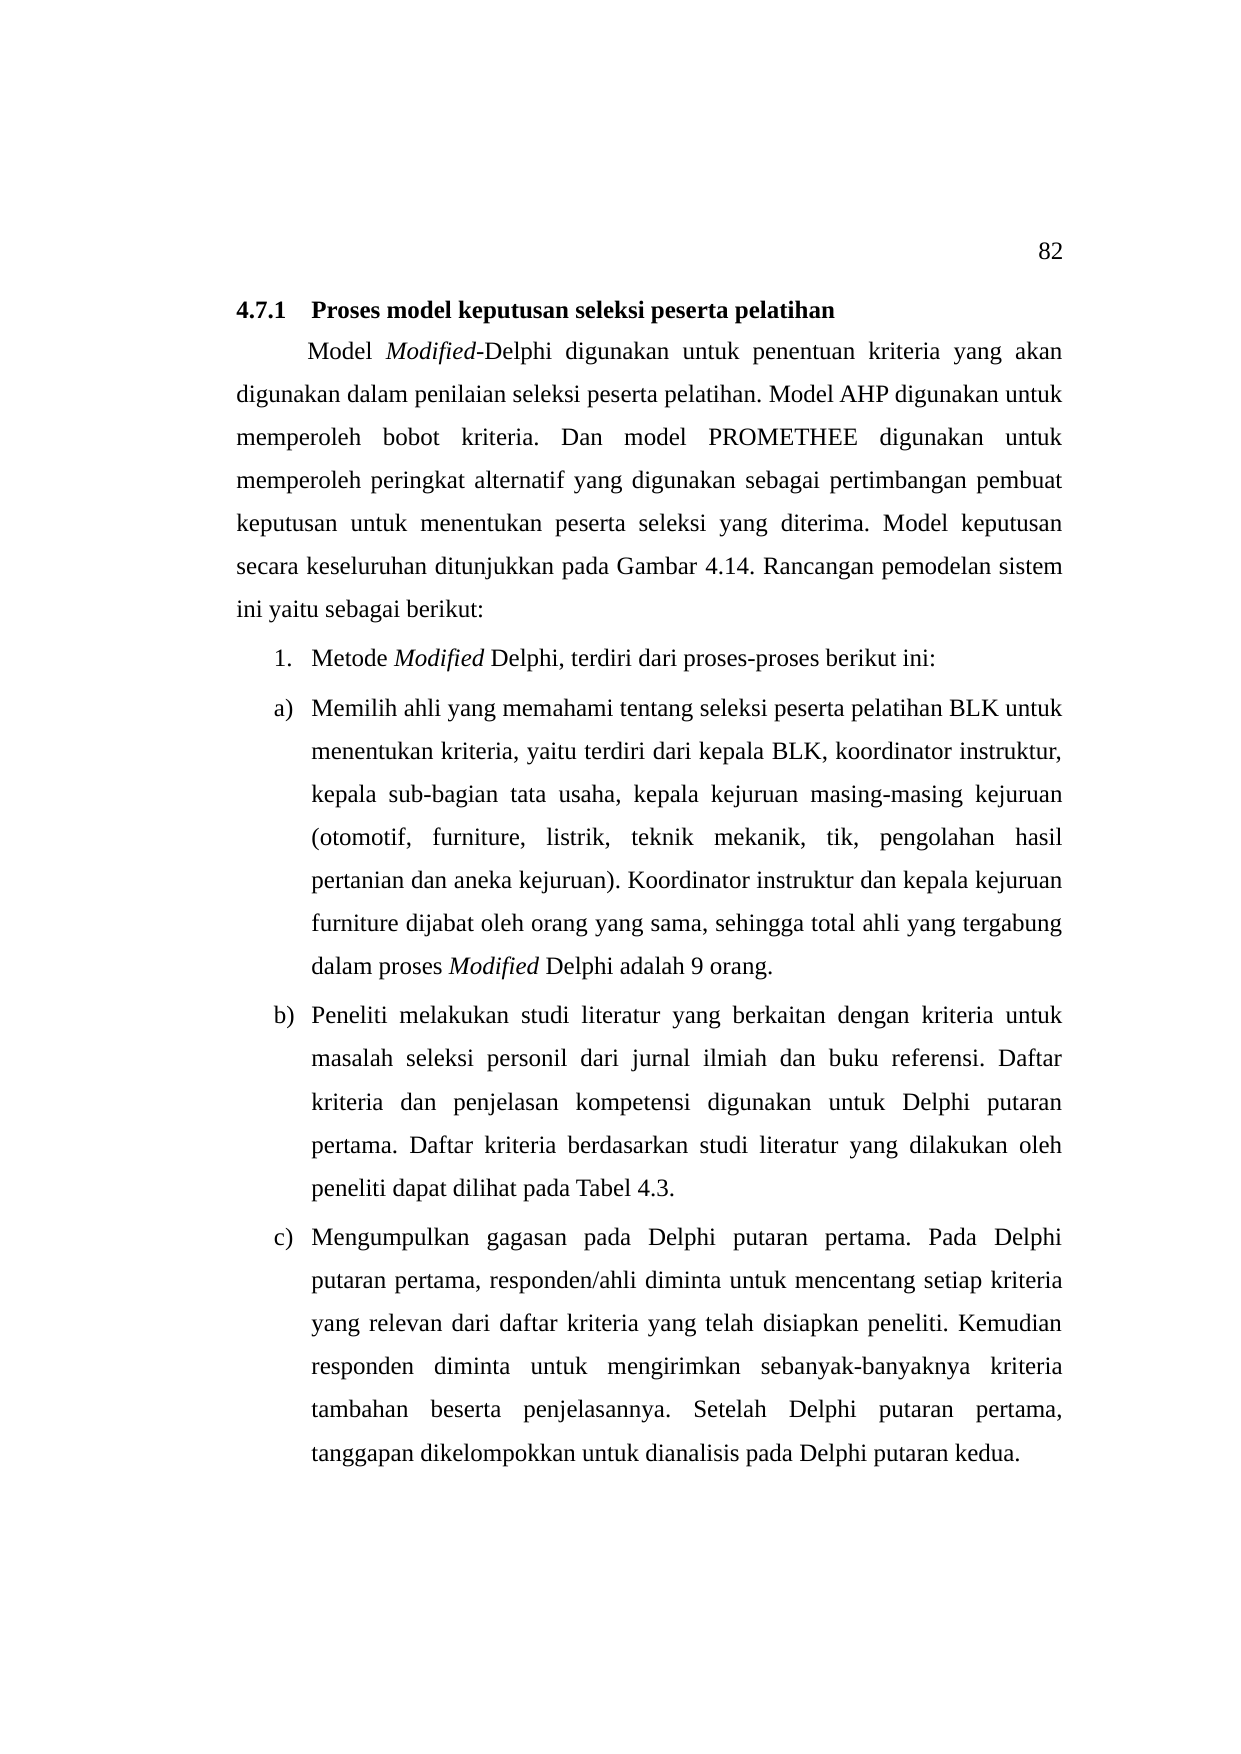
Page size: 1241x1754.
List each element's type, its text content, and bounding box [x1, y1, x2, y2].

text Model Modified-Delphi digunakan untuk penentuan kriteria yang akan digunakan dalam penilaian seleksi peserta pelatihan. Model AHP digunakan untuk memperoleh bobot kriteria. Dan model PROMETHEE digunakan untuk memperoleh peringkat alternatif yang digunakan sebagai pertimbangan pembuat keputusan untuk menentukan peserta seleksi yang diterima. Model keputusan secara keseluruhan ditunjukkan pada Gambar 4.14. Rancangan pemodelan sistem ini yaitu sebagai berikut: [236, 336, 1063, 623]
list Mengumpulkan gagasan pada Delphi putaran pertama. Pada Delphi putaran pertama, responden/ahli diminta untuk mencentang setiap kriteria yang relevan dari daftar kriteria yang telah disiapkan peneliti. Kemudian responden diminta untuk mengirimkan sebanyak-banyaknya kriteria tambahan beserta penjelasannya. Setelah Delphi putaran pertama, tanggapan dikelompokkan untuk dianalisis pada Delphi putaran kedua. [274, 1222, 1063, 1466]
list Memilih ahli yang memahami tentang seleksi peserta pelatihan BLK untuk menentukan kriteria, yaitu terdiri dari kepala BLK, koordinator instruktur, kepala sub-bagian tata usaha, kepala kejuruan masing-masing kejuruan (otomotif, furniture, listrik, teknik mekanik, tik, pengolahan hasil pertanian dan aneka kejuruan). Koordinator instruktur dan kepala kejuruan furniture dijabat oleh orang yang sama, sehingga total ahli yang tergabung dalam proses Modified Delphi adalah 9 orang. [274, 693, 1063, 980]
subtitle Proses model keputusan seleksi peserta pelatihan [236, 295, 1063, 324]
list Peneliti melakukan studi literatur yang berkaitan dengan kriteria untuk masalah seleksi personil dari jurnal ilmiah dan buku referensi. Daftar kriteria dan penjelasan kompetensi digunakan untuk Delphi putaran pertama. Daftar kriteria berdasarkan studi literatur yang dilakukan oleh peneliti dapat dilihat pada Tabel 4.3. [274, 1000, 1063, 1202]
list Metode Modified Delphi, terdiri dari proses-proses berikut ini: [274, 643, 1063, 672]
